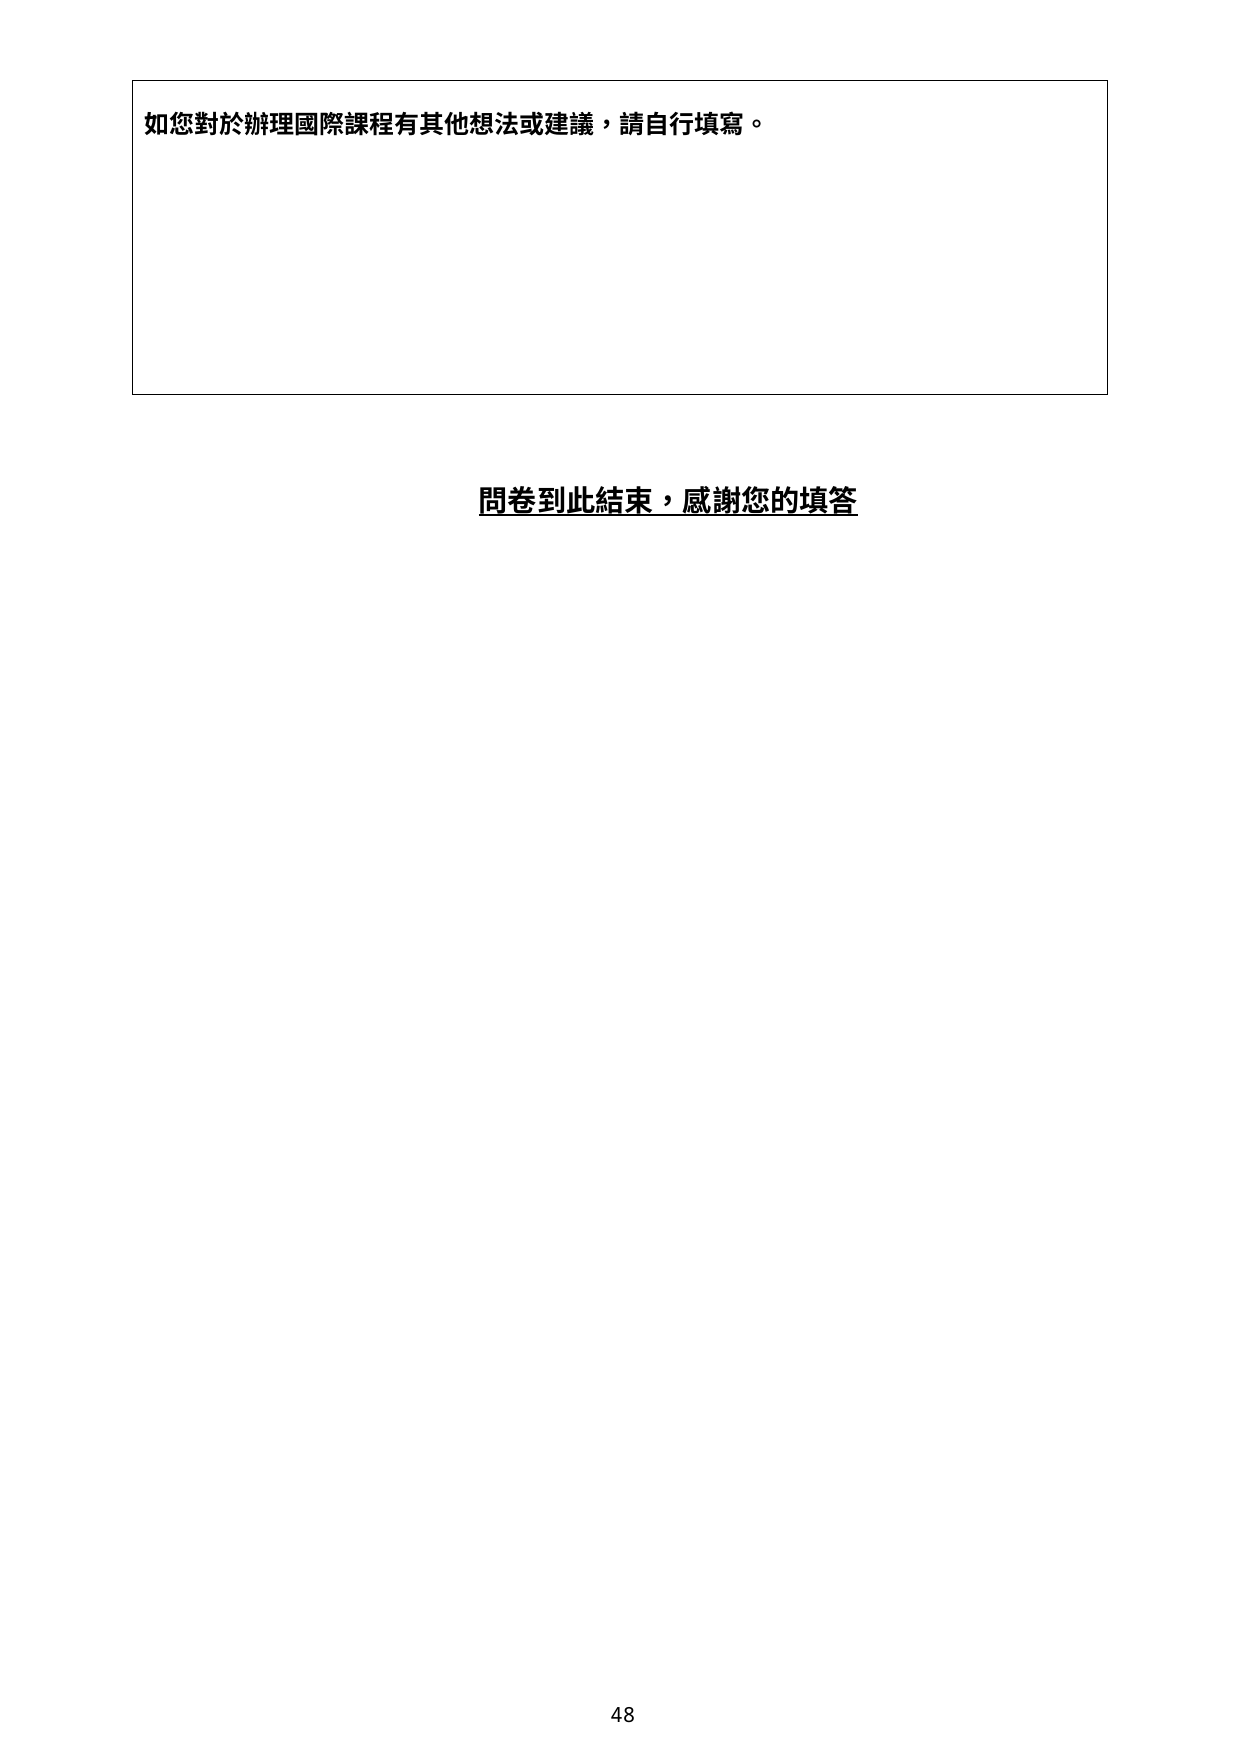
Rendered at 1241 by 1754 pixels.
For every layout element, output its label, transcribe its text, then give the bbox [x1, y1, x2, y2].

table_cell 如您對於辦理國際課程有其他想法或建議，請自行填寫。 [133, 81, 1107, 394]
text 問卷到此結束，感謝您的填答 [170, 457, 1107, 520]
